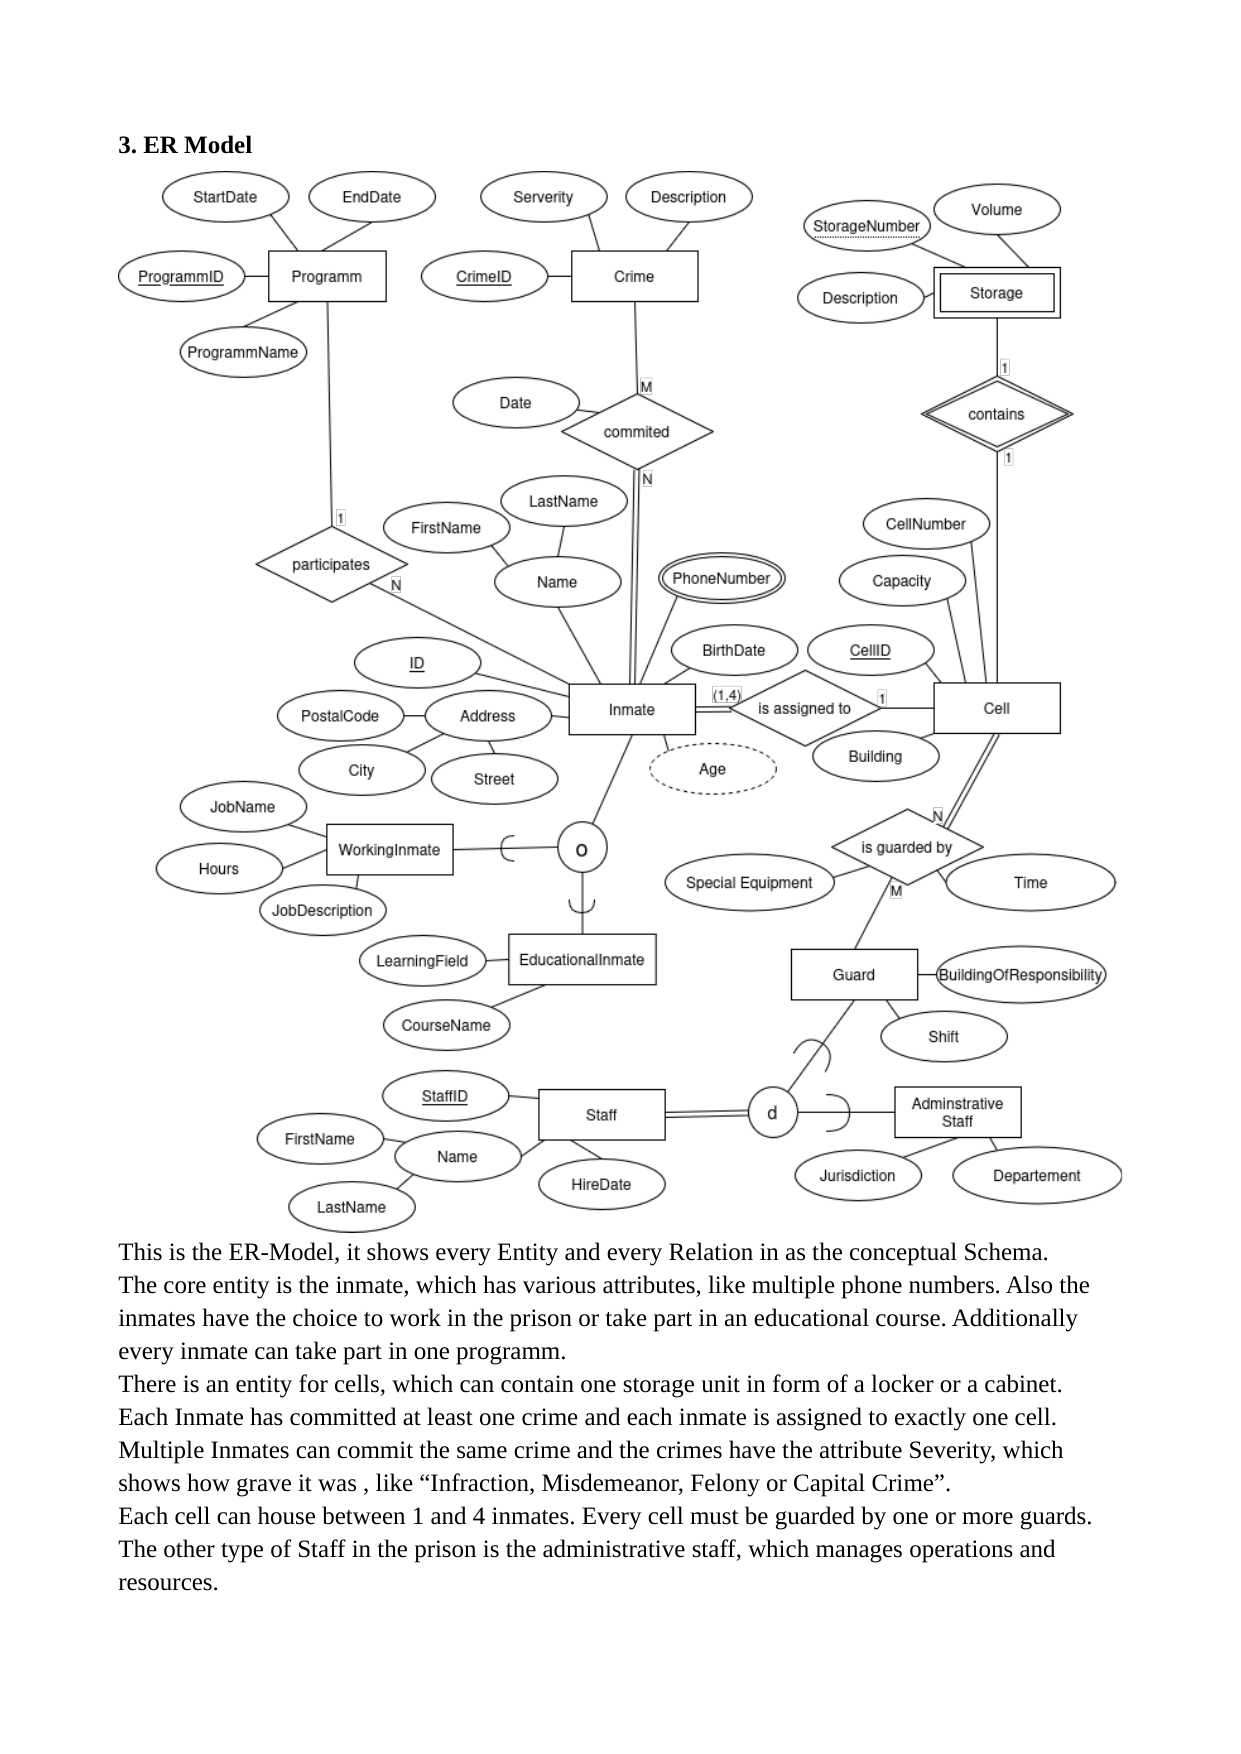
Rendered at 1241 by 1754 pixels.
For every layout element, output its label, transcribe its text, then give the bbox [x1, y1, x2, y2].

text This is the ER-Model, it shows every Entity and every Relation in as the conceptual Schema. The core entity is the inmate, which has various attributes, like multiple phone numbers. Also the inmates have the choice to work in the prison or take part in an educational course. Additionally every inmate can take part in one programm. There is an entity for cells, which can contain one storage unit in form of a locker or a cabinet. Each Inmate has committed at least one crime and each inmate is assigned to exactly one cell. Multiple Inmates can commit the same crime and the crimes have the attribute Severity, which shows how grave it was , like “Infraction, Misdemeanor, Felony or Capital Crime”. Each cell can house between 1 and 4 inmates. Every cell must be guarded by one or more guards. The other type of Staff in the prison is the administrative staff, which manages operations and resources. [118, 1233, 1122, 1596]
subtitle 3. ER Model [118, 131, 1122, 159]
picture [118, 171, 1123, 1233]
